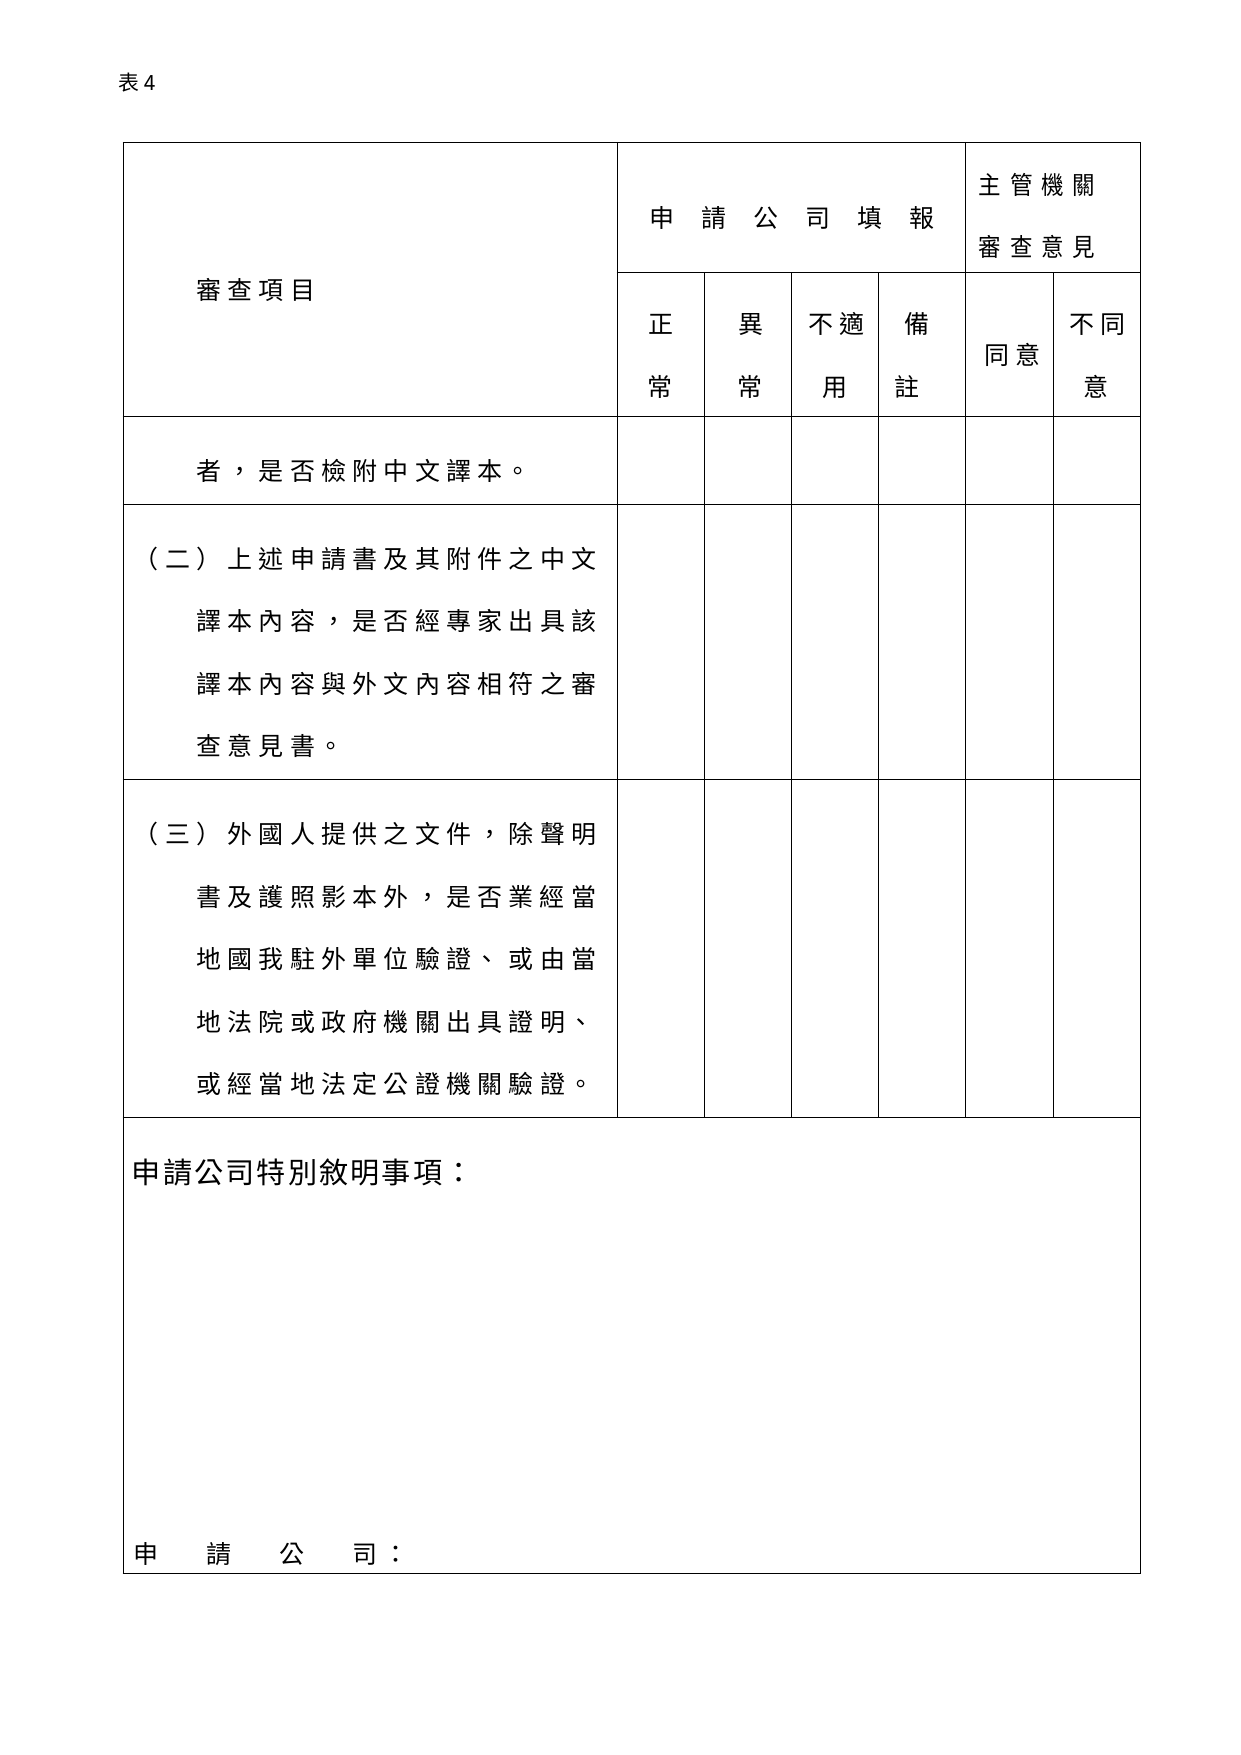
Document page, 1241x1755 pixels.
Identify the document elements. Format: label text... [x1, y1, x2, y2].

table_header 審查項目 [124, 143, 617, 416]
table_cell 申請公司特別敘明事項： 申 請 公 司： [124, 1118, 1140, 1573]
table_cell （二）上述申請書及其附件之中文譯本內容，是否經專家出具該譯本內容與外文內容相符之審查意見書。 [124, 505, 617, 779]
table_header 申 請 公 司 填 報 [618, 143, 965, 272]
table_cell [705, 505, 791, 779]
table_cell [1054, 780, 1140, 1117]
table_cell [792, 417, 878, 504]
table_cell [966, 417, 1053, 504]
table_cell [705, 780, 791, 1117]
table_cell 異 常 [705, 273, 791, 416]
table_cell 不同意 [1054, 273, 1140, 416]
table_cell [618, 417, 704, 504]
table_cell [879, 505, 965, 779]
table_cell [966, 505, 1053, 779]
table_cell [792, 780, 878, 1117]
table_cell [879, 417, 965, 504]
table_cell （三）外國人提供之文件，除聲明書及護照影本外，是否業經當地國我駐外單位驗證、或由當地法院或政府機關出具證明、或經當地法定公證機關驗證。 [124, 780, 617, 1117]
table_cell [705, 417, 791, 504]
table_cell [618, 505, 704, 779]
table_cell 者，是否檢附中文譯本。 [124, 417, 617, 504]
table_cell [618, 780, 704, 1117]
table_cell [879, 780, 965, 1117]
table_cell [1054, 417, 1140, 504]
table_header 主管機關 審查意見 [966, 143, 1140, 272]
table_cell [1054, 505, 1140, 779]
table_cell 正 常 [618, 273, 704, 416]
table_cell 備 註 [879, 273, 965, 416]
table_cell [966, 780, 1053, 1117]
table_cell 同意 [966, 273, 1053, 416]
table_cell 不適用 [792, 273, 878, 416]
table_cell [792, 505, 878, 779]
